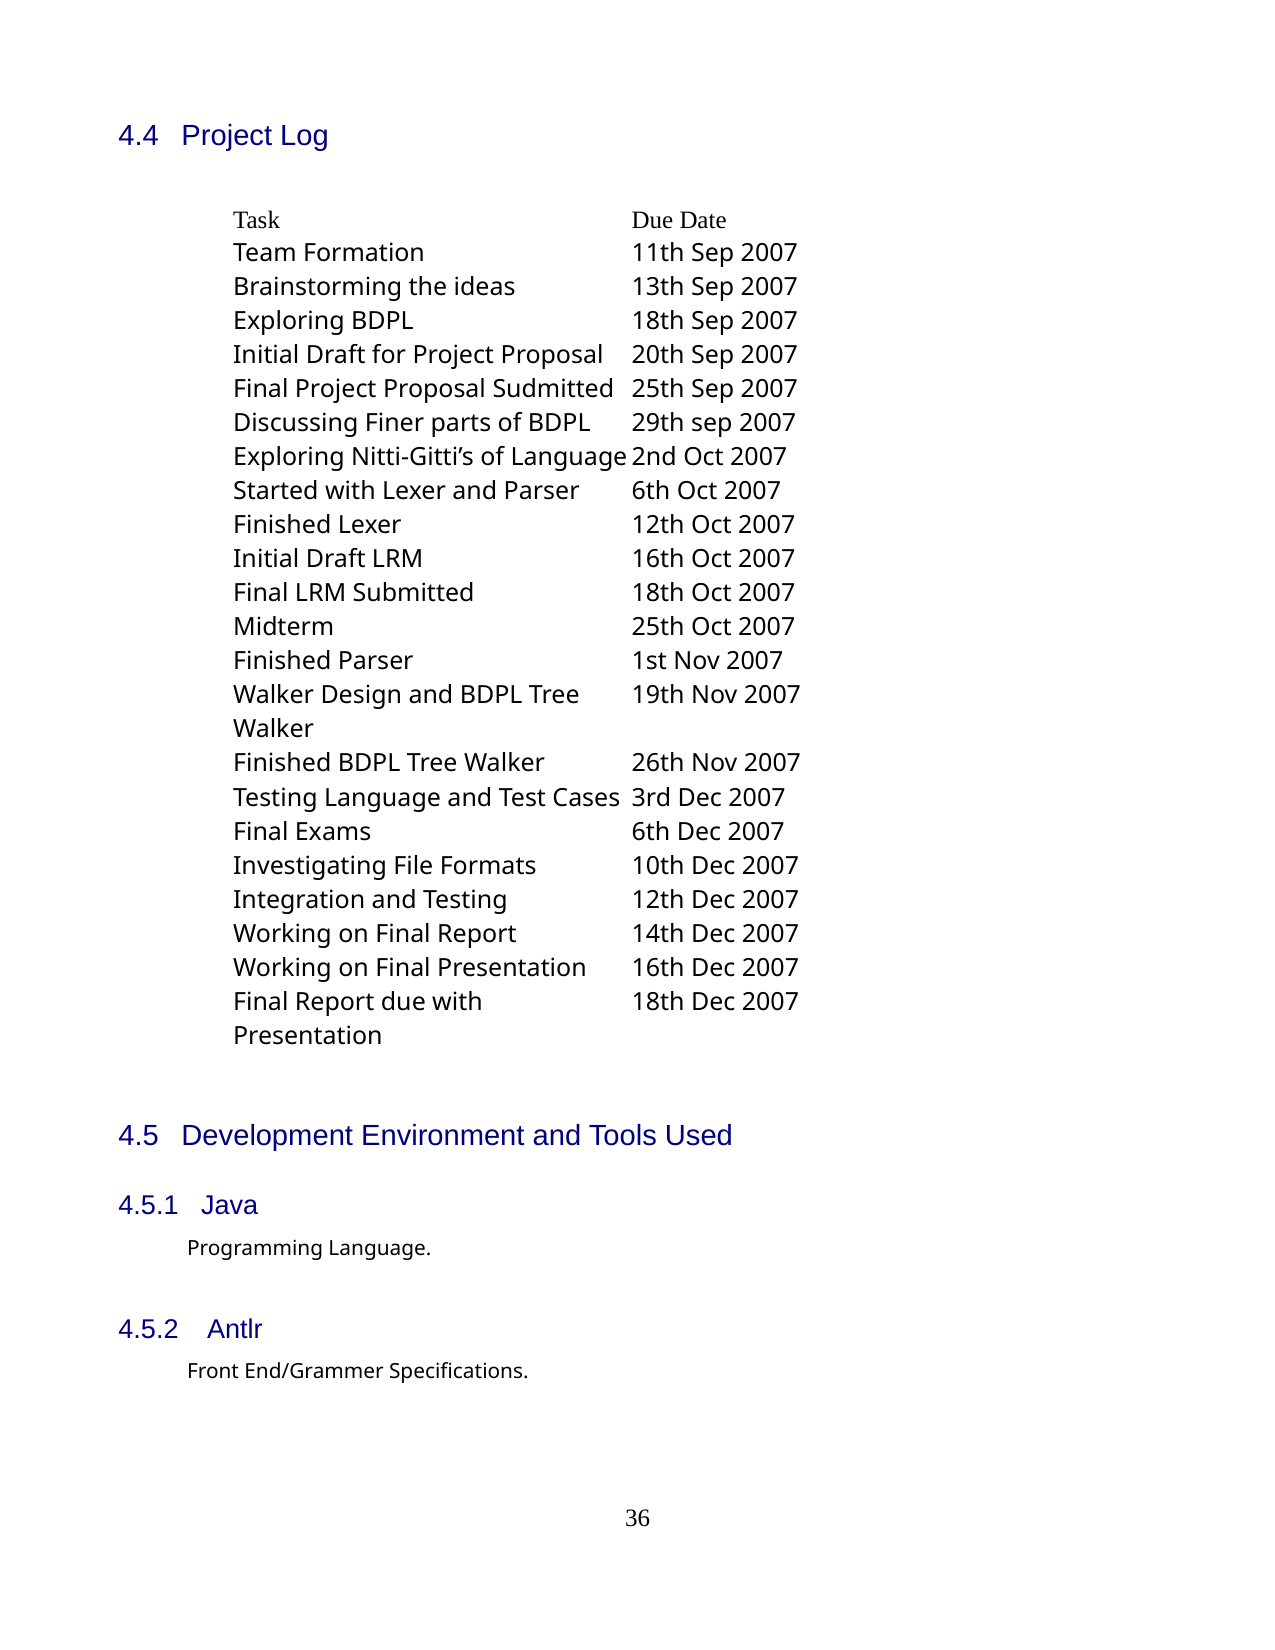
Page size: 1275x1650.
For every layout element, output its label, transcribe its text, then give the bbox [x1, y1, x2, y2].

table_cell 29th sep 2007 [631, 405, 814, 438]
text Front End/Grammer Specifications. [124, 1357, 1157, 1385]
table_cell 18th Sep 2007 [631, 302, 814, 336]
table_cell Working on Final Report [233, 915, 631, 949]
table_cell 1st Nov 2007 [631, 643, 814, 677]
table_cell 16th Dec 2007 [631, 950, 814, 983]
table_cell 3rd Dec 2007 [631, 779, 814, 813]
table_cell Final Report due with Presentation [233, 984, 631, 1052]
subtitle Java [118, 1189, 1157, 1220]
table_cell Midterm [233, 609, 631, 643]
table_cell Discussing Finer parts of BDPL [233, 405, 631, 438]
table_cell 25th Oct 2007 [631, 609, 814, 643]
table_cell Testing Language and Test Cases [233, 779, 631, 813]
table_cell Working on Final Presentation [233, 950, 631, 983]
table_cell Initial Draft LRM [233, 541, 631, 575]
table_cell 14th Dec 2007 [631, 915, 814, 949]
table_cell 25th Sep 2007 [631, 370, 814, 404]
table_cell 19th Nov 2007 [631, 677, 814, 745]
table_cell 26th Nov 2007 [631, 745, 814, 779]
table_cell 6th Dec 2007 [631, 813, 814, 847]
table_cell 18th Oct 2007 [631, 575, 814, 609]
table_cell 12th Dec 2007 [631, 881, 814, 915]
table_cell 11th Sep 2007 [631, 234, 814, 268]
table_cell Finished Lexer [233, 507, 631, 541]
text Programming Language. [124, 1233, 1157, 1261]
table_cell Brainstorming the ideas [233, 268, 631, 302]
table_cell Integration and Testing [233, 881, 631, 915]
table_cell Final Project Proposal Sudmitted [233, 370, 631, 404]
table_header Due Date [631, 205, 814, 234]
table_cell Exploring Nitti-Gitti’s of Language [233, 439, 631, 473]
table_cell 10th Dec 2007 [631, 847, 814, 881]
subtitle Development Environment and Tools Used [118, 1118, 1157, 1151]
table_cell Started with Lexer and Parser [233, 473, 631, 507]
table_cell Final Exams [233, 813, 631, 847]
table_cell Team Formation [233, 234, 631, 268]
subtitle Project Log [118, 118, 1157, 152]
table_cell 12th Oct 2007 [631, 507, 814, 541]
table_cell Walker Design and BDPL Tree Walker [233, 677, 631, 745]
table_cell 20th Sep 2007 [631, 336, 814, 370]
table_cell 18th Dec 2007 [631, 984, 814, 1052]
table_header Task [233, 205, 631, 234]
table_cell Finished BDPL Tree Walker [233, 745, 631, 779]
table_cell Initial Draft for Project Proposal [233, 336, 631, 370]
table_cell 13th Sep 2007 [631, 268, 814, 302]
table_cell Investigating File Formats [233, 847, 631, 881]
table_cell 16th Oct 2007 [631, 541, 814, 575]
table_cell 6th Oct 2007 [631, 473, 814, 507]
subtitle Antlr [118, 1313, 1157, 1344]
table_cell 2nd Oct 2007 [631, 439, 814, 473]
table_cell Exploring BDPL [233, 302, 631, 336]
table_cell Finished Parser [233, 643, 631, 677]
table_cell Final LRM Submitted [233, 575, 631, 609]
